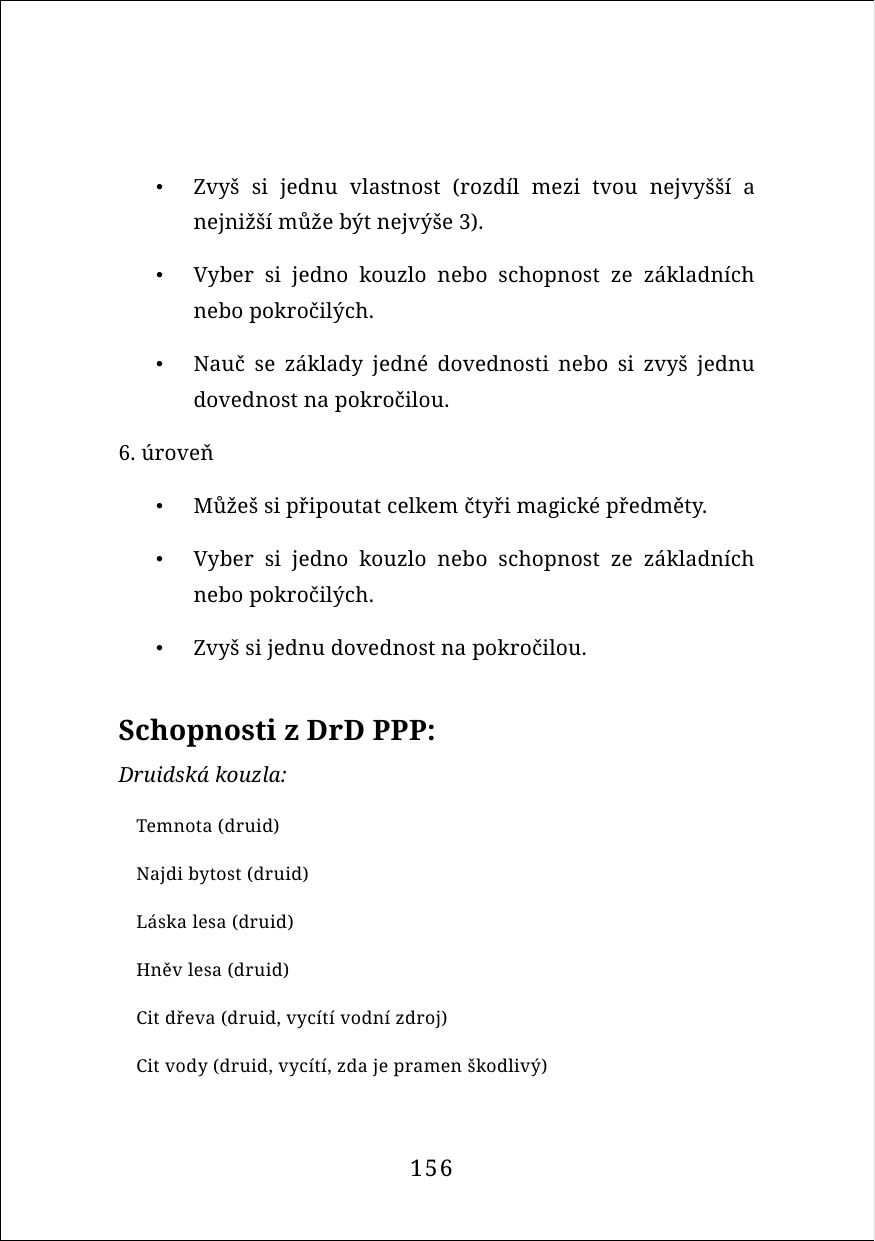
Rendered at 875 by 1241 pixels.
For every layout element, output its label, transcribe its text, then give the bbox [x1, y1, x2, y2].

text Temnota (druid) [136, 813, 756, 838]
text 6. úroveň [118, 438, 756, 466]
text Najdi bytost (druid) [136, 861, 756, 886]
text Hněv lesa (druid) [136, 957, 756, 981]
list Vyber si jedno kouzlo nebo schopnost ze základních nebo pokročilých. [156, 544, 756, 608]
list Zvyš si jednu dovednost na pokročilou. [156, 633, 756, 662]
subtitle Schopnosti z DrD PPP: [118, 710, 756, 748]
text Láska lesa (druid) [136, 909, 756, 933]
list Zvyš si jednu vlastnost (rozdíl mezi tvou nejvyšší a nejnižší může být nejvýše 3). [156, 172, 756, 236]
list Nauč se základy jedné dovednosti nebo si zvyš jednu dovednost na pokročilou. [156, 349, 756, 413]
text Cit vody (druid, vycítí, zda je pramen škodlivý) [136, 1053, 756, 1077]
list Můžeš si připoutat celkem čtyři magické předměty. [156, 491, 756, 520]
list Vyber si jedno kouzlo nebo schopnost ze základních nebo pokročilých. [156, 261, 756, 324]
text Cit dřeva (druid, vycítí vodní zdroj) [136, 1005, 756, 1029]
text Druidská kouzla: [118, 760, 756, 789]
